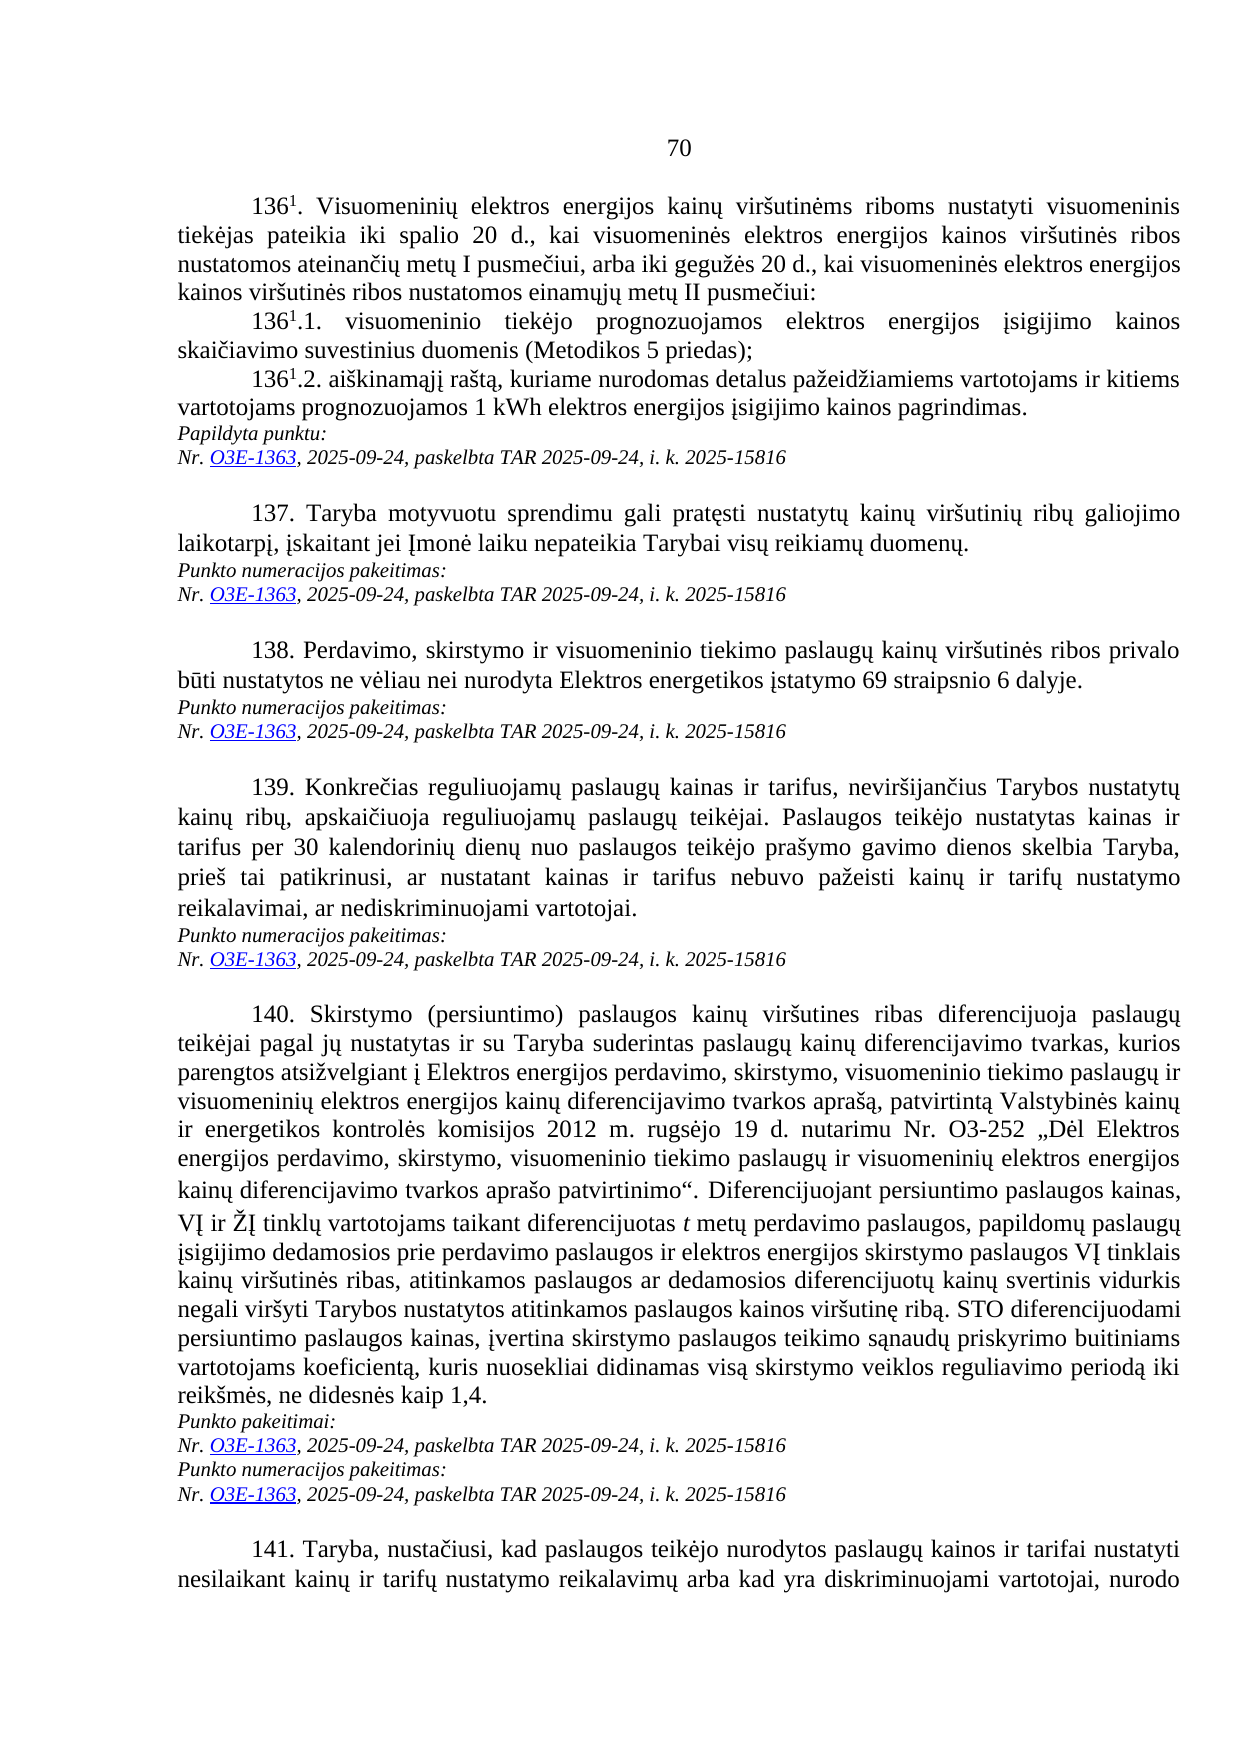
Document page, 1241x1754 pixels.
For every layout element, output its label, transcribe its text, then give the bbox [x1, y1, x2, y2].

text Punkto numeracijos pakeitimas: [177, 558, 1181, 582]
text 1361.1. visuomeninio tiekėjo prognozuojamos elektros energijos įsigijimo kainos skaičiavimo suvestinius duomenis (Metodikos 5 priedas); [177, 306, 1181, 364]
text Punkto numeracijos pakeitimas: [177, 695, 1181, 719]
text Nr. O3E-1363, 2025-09-24, paskelbta TAR 2025-09-24, i. k. 2025-15816 [177, 582, 1181, 606]
text Punkto numeracijos pakeitimas: [177, 1457, 1181, 1481]
text 137. Taryba motyvuotu sprendimu gali pratęsti nustatytų kainų viršutinių ribų galiojimo laikotarpį, įskaitant jei Įmonė laiku nepateikia Tarybai visų reikiamų duomenų. [177, 498, 1181, 557]
text 141. Taryba, nustačiusi, kad paslaugos teikėjo nurodytos paslaugų kainos ir tarifai nustatyti nesilaikant kainų ir tarifų nustatymo reikalavimų arba kad yra diskriminuojami vartotojai, nurodo [177, 1534, 1181, 1593]
text Nr. O3E-1363, 2025-09-24, paskelbta TAR 2025-09-24, i. k. 2025-15816 [177, 1481, 1181, 1506]
text 1361.2. aiškinamąjį raštą, kuriame nurodomas detalus pažeidžiamiems vartotojams ir kitiems vartotojams prognozuojamos 1 kWh elektros energijos įsigijimo kainos pagrindimas. [177, 364, 1181, 421]
text 138. Perdavimo, skirstymo ir visuomeninio tiekimo paslaugų kainų viršutinės ribos privalo būti nustatytos ne vėliau nei nurodyta Elektros energetikos įstatymo 69 straipsnio 6 dalyje. [177, 635, 1181, 694]
text Nr. O3E-1363, 2025-09-24, paskelbta TAR 2025-09-24, i. k. 2025-15816 [177, 947, 1181, 971]
text Punkto numeracijos pakeitimas: [177, 923, 1181, 947]
text Punkto pakeitimai: [177, 1409, 1181, 1433]
text Papildyta punktu: [177, 421, 1181, 445]
text Nr. O3E-1363, 2025-09-24, paskelbta TAR 2025-09-24, i. k. 2025-15816 [177, 719, 1181, 743]
text Nr. O3E-1363, 2025-09-24, paskelbta TAR 2025-09-24, i. k. 2025-15816 [177, 445, 1181, 469]
text 139. Konkrečias reguliuojamų paslaugų kainas ir tarifus, neviršijančius Tarybos nustatytų kainų ribų, apskaičiuoja reguliuojamų paslaugų teikėjai. Paslaugos teikėjo nustatytas kainas ir tarifus per 30 kalendorinių dienų nuo paslaugos teikėjo prašymo gavimo dienos skelbia Taryba, prieš tai patikrinusi, ar nustatant kainas ir tarifus nebuvo pažeisti kainų ir tarifų nustatymo reikalavimai, ar nediskriminuojami vartotojai. [177, 772, 1181, 921]
text 1361. Visuomeninių elektros energijos kainų viršutinėms riboms nustatyti visuomeninis tiekėjas pateikia iki spalio 20 d., kai visuomeninės elektros energijos kainos viršutinės ribos nustatomos ateinančių metų I pusmečiui, arba iki gegužės 20 d., kai visuomeninės elektros energijos kainos viršutinės ribos nustatomos einamųjų metų II pusmečiui: [177, 191, 1181, 306]
text Nr. O3E-1363, 2025-09-24, paskelbta TAR 2025-09-24, i. k. 2025-15816 [177, 1433, 1181, 1457]
text 140. Skirstymo (persiuntimo) paslaugos kainų viršutines ribas diferencijuoja paslaugų teikėjai pagal jų nustatytas ir su Taryba suderintas paslaugų kainų diferencijavimo tvarkas, kurios parengtos atsižvelgiant į Elektros energijos perdavimo, skirstymo, visuomeninio tiekimo paslaugų ir visuomeninių elektros energijos kainų diferencijavimo tvarkos aprašą, patvirtintą Valstybinės kainų ir energetikos kontrolės komisijos 2012 m. rugsėjo 19 d. nutarimu Nr. O3-252 „Dėl Elektros energijos perdavimo, skirstymo, visuomeninio tiekimo paslaugų ir visuomeninių elektros energijos kainų diferencijavimo tvarkos aprašo patvirtinimo“. Diferencijuojant persiuntimo paslaugos kainas, VĮ ir ŽĮ tinklų vartotojams taikant diferencijuotas t metų perdavimo paslaugos, papildomų paslaugų įsigijimo dedamosios prie perdavimo paslaugos ir elektros energijos skirstymo paslaugos VĮ tinklais kainų viršutinės ribas, atitinkamos paslaugos ar dedamosios diferencijuotų kainų svertinis vidurkis negali viršyti Tarybos nustatytos atitinkamos paslaugos kainos viršutinę ribą. STO diferencijuodami persiuntimo paslaugos kainas, įvertina skirstymo paslaugos teikimo sąnaudų priskyrimo buitiniams vartotojams koeficientą, kuris nuosekliai didinamas visą skirstymo veiklos reguliavimo periodą iki reikšmės, ne didesnės kaip 1,4. [177, 999, 1181, 1409]
